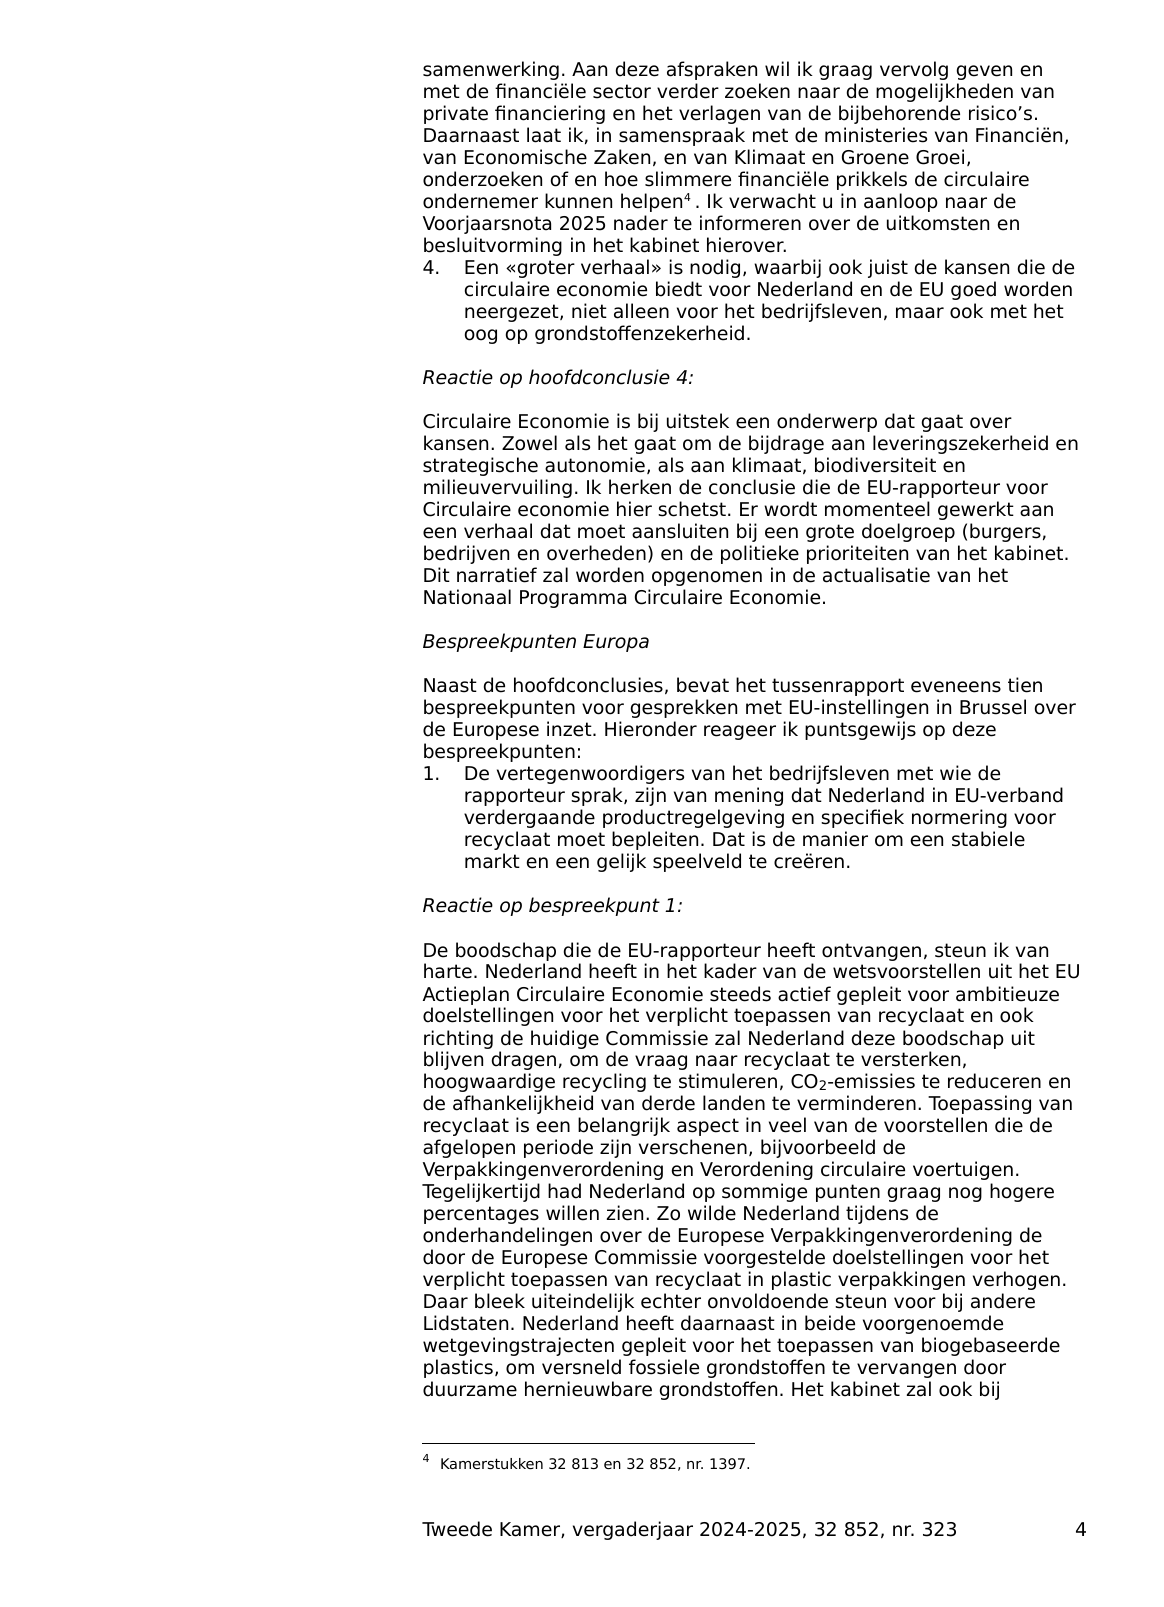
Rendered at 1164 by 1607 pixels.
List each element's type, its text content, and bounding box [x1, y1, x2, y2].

text Circulaire Economie is bij uitstek een onderwerp dat gaat over kansen. Zowel als het gaat om de bijdrage aan leveringszekerheid en strategische autonomie, als aan klimaat, biodiversiteit en milieuvervuiling. Ik herken de conclusie die de EU-rapporteur voor Circulaire economie hier schetst. Er wordt momenteel gewerkt aan een verhaal dat moet aansluiten bij een grote doelgroep (burgers, bedrijven en overheden) en de politieke prioriteiten van het kabinet. Dit narratief zal worden opgenomen in de actualisatie van het Nationaal Programma Circulaire Economie. [422, 411, 1087, 609]
subtitle Reactie op hoofdconclusie 4: [422, 367, 1087, 389]
subtitle Bespreekpunten Europa [422, 631, 1087, 653]
text De boodschap die de EU-rapporteur heeft ontvangen, steun ik van harte. Nederland heeft in het kader van de wetsvoorstellen uit het EU Actieplan Circulaire Economie steeds actief gepleit voor ambitieuze doelstellingen voor het verplicht toepassen van recyclaat en ook richting de huidige Commissie zal Nederland deze boodschap uit blijven dragen, om de vraag naar recyclaat te versterken, hoogwaardige recycling te stimuleren, CO2-emissies te reduceren en de afhankelijkheid van derde landen te verminderen. Toepassing van recyclaat is een belangrijk aspect in veel van de voorstellen die de afgelopen periode zijn verschenen, bijvoorbeeld de Verpakkingenverordening en Verordening circulaire voertuigen. Tegelijkertijd had Nederland op sommige punten graag nog hogere percentages willen zien. Zo wilde Nederland tijdens de onderhandelingen over de Europese Verpakkingenverordening de door de Europese Commissie voorgestelde doelstellingen voor het verplicht toepassen van recyclaat in plastic verpakkingen verhogen. Daar bleek uiteindelijk echter onvoldoende steun voor bij andere Lidstaten. Nederland heeft daarnaast in beide voorgenoemde wetgevingstrajecten gepleit voor het toepassen van biogebaseerde plastics, om versneld fossiele grondstoffen te vervangen door duurzame hernieuwbare grondstoffen. Het kabinet zal ook bij [422, 939, 1087, 1401]
text 4. Een «groter verhaal» is nodig, waarbij ook juist de kansen die de circulaire economie biedt voor Nederland en de EU goed worden neergezet, niet alleen voor het bedrijfsleven, maar ook met het oog op grondstoffenzekerheid. [422, 257, 1087, 345]
text 1. De vertegenwoordigers van het bedrijfsleven met wie de rapporteur sprak, zijn van mening dat Nederland in EU-verband verdergaande productregelgeving en specifiek normering voor recyclaat moet bepleiten. Dat is de manier om een stabiele markt en een gelijk speelveld te creëren. [422, 763, 1087, 873]
text Kamerstukken 32 813 en 32 852, nr. 1397. [422, 1452, 1087, 1474]
subtitle Reactie op bespreekpunt 1: [422, 895, 1087, 917]
text Daarnaast laat ik, in samenspraak met de ministeries van Financiën, van Economische Zaken, en van Klimaat en Groene Groei, onderzoeken of en hoe slimmere financiële prikkels de circulaire ondernemer kunnen helpen. Ik verwacht u in aanloop naar de Voorjaarsnota 2025 nader te informeren over de uitkomsten en besluitvorming in het kabinet hierover. [422, 125, 1087, 257]
text samenwerking. Aan deze afspraken wil ik graag vervolg geven en met de financiële sector verder zoeken naar de mogelijkheden van private financiering en het verlagen van de bijbehorende risico’s. [422, 59, 1087, 125]
text Naast de hoofdconclusies, bevat het tussenrapport eveneens tien bespreekpunten voor gesprekken met EU-instellingen in Brussel over de Europese inzet. Hieronder reageer ik puntsgewijs op deze bespreekpunten: [422, 675, 1087, 763]
